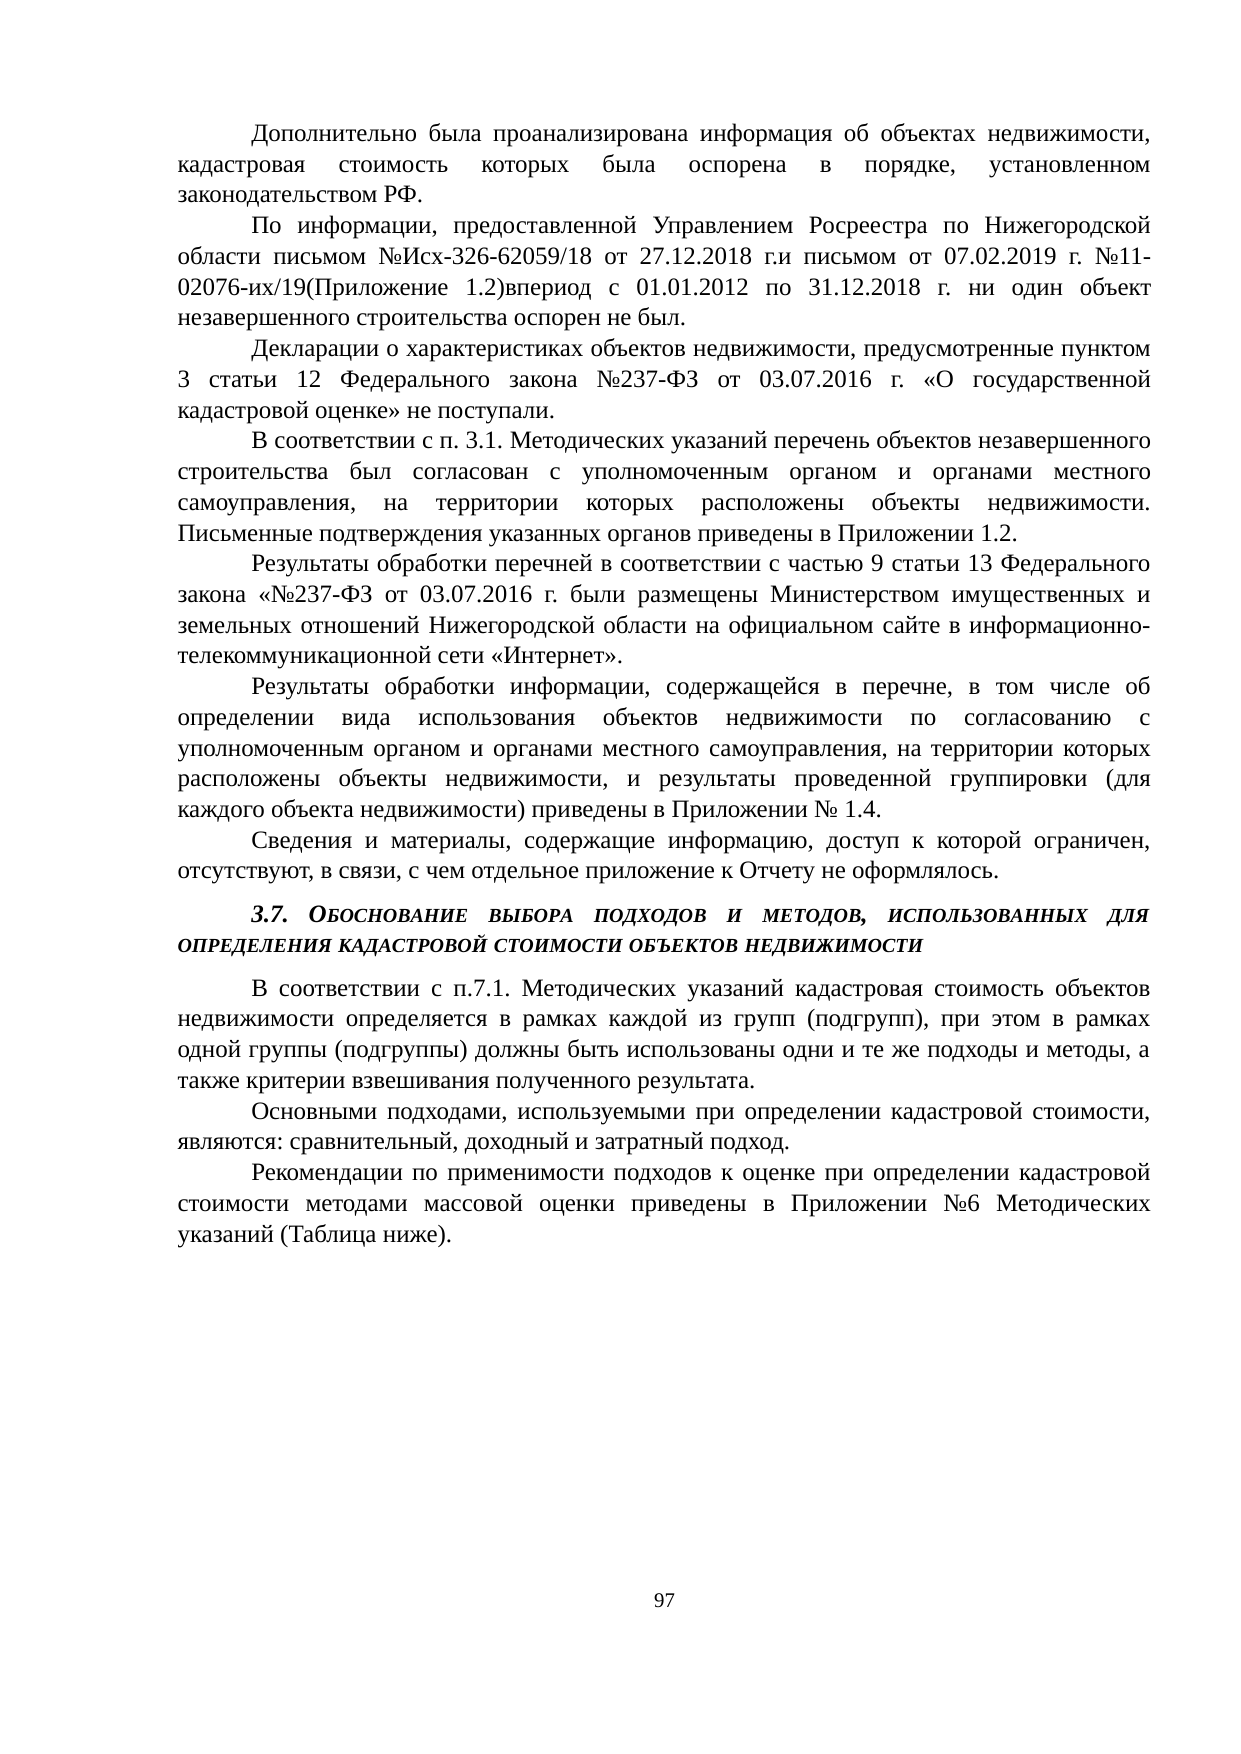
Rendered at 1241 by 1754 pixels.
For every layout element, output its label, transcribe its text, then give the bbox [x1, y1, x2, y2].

text В соответствии с п. 3.1. Методических указаний перечень объектов незавершенного строительства был согласован с уполномоченным органом и органами местного самоуправления, на территории которых расположены объекты недвижимости. Письменные подтверждения указанных органов приведены в Приложении 1.2. [177, 425, 1152, 546]
text Основными подходами, используемыми при определении кадастровой стоимости, являются: сравнительный, доходный и затратный подход. [177, 1096, 1152, 1155]
text Декларации о характеристиках объектов недвижимости, предусмотренные пунктом 3 статьи 12 Федерального закона №237-ФЗ от 03.07.2016 г. «О государственной кадастровой оценке» не поступали. [177, 333, 1152, 423]
text Результаты обработки информации, содержащейся в перечне, в том числе об определении вида использования объектов недвижимости по согласованию с уполномоченным органом и органами местного самоуправления, на территории которых расположены объекты недвижимости, и результаты проведенной группировки (для каждого объекта недвижимости) приведены в Приложении № 1.4. [177, 671, 1152, 823]
text По информации, предоставленной Управлением Росреестра по Нижегородской области письмом №Исх-326-62059/18 от 27.12.2018 г.и письмом от 07.02.2019 г. №11-02076-их/19(Приложение 1.2)впериод с 01.01.2012 по 31.12.2018 г. ни один объект незавершенного строительства оспорен не был. [177, 210, 1152, 331]
text Дополнительно была проанализирована информация об объектах недвижимости, кадастровая стоимость которых была оспорена в порядке, установленном законодательством РФ. [177, 118, 1152, 208]
text Сведения и материалы, содержащие информацию, доступ к которой ограничен, отсутствуют, в связи, с чем отдельное приложение к Отчету не оформлялось. [177, 825, 1152, 884]
text В соответствии с п.7.1. Методических указаний кадастровая стоимость объектов недвижимости определяется в рамках каждой из групп (подгрупп), при этом в рамках одной группы (подгруппы) должны быть использованы одни и те же подходы и методы, а также критерии взвешивания полученного результата. [177, 973, 1152, 1094]
text Результаты обработки перечней в соответствии с частью 9 статьи 13 Федерального закона «№237-ФЗ от 03.07.2016 г. были размещены Министерством имущественных и земельных отношений Нижегородской области на официальном сайте в информационно-телекоммуникационной сети «Интернет». [177, 548, 1152, 669]
text 3.7. Обоснование выбора подходов и методов, использованных для определения кадастровой стоимости объектов недвижимости [177, 899, 1152, 958]
text Рекомендации по применимости подходов к оценке при определении кадастровой стоимости методами массовой оценки приведены в Приложении №6 Методических указаний (Таблица ниже). [177, 1157, 1152, 1247]
